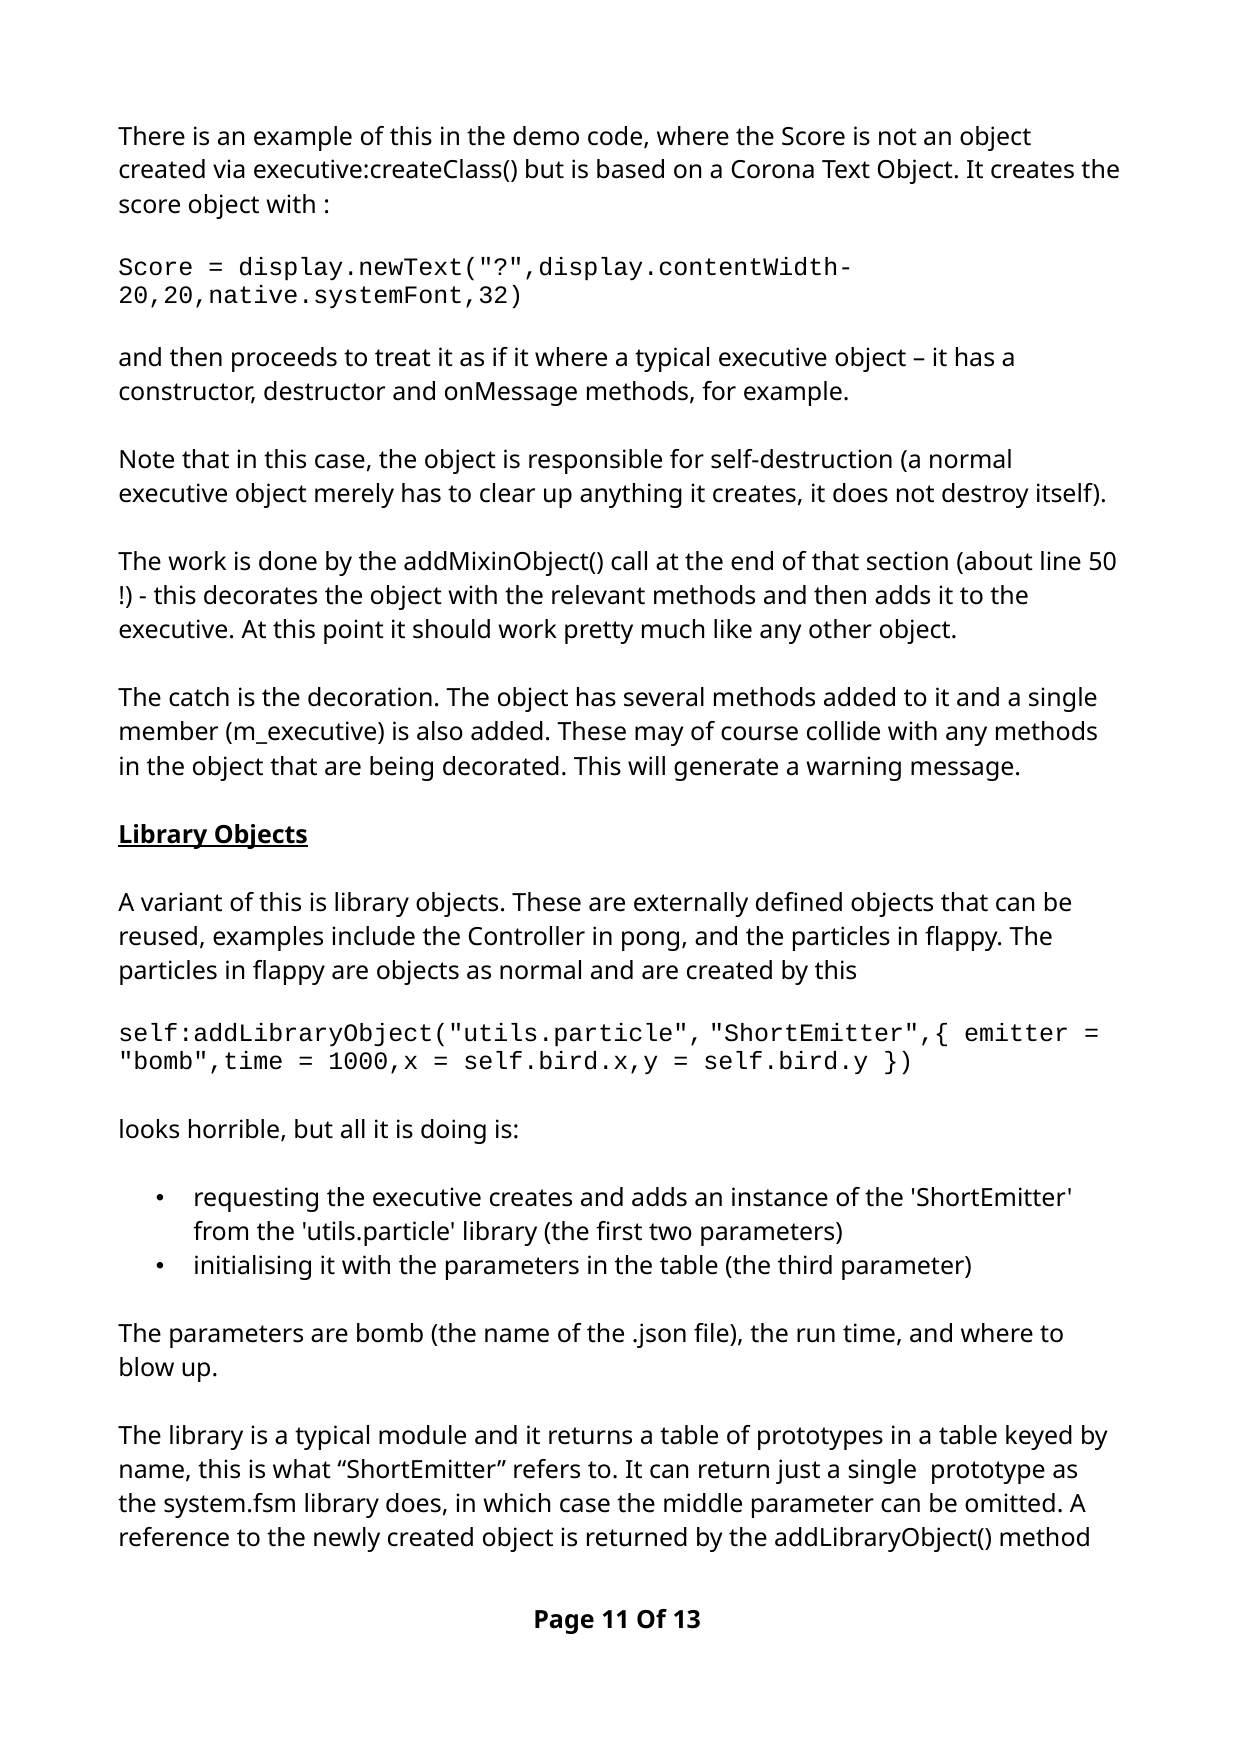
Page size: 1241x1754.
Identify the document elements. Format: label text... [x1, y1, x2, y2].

text looks horrible, but all it is doing is: [118, 1111, 1122, 1145]
text The library is a typical module and it returns a table of prototypes in a table keyed by name, this is what “ShortEmitter” refers to. It can return just a single prototype as the system.fsm library does, in which case the middle parameter can be omitted. A reference to the newly created object is returned by the addLibraryObject() method [118, 1418, 1122, 1554]
list requesting the executive creates and adds an instance of the 'ShortEmitter' from the 'utils.particle' library (the first two parameters) [156, 1179, 1122, 1248]
text self:addLibraryObject("utils.particle", "ShortEmitter",{ emitter = "bomb",time = 1000,x = self.bird.x,y = self.bird.y }) [118, 1021, 1122, 1077]
text There is an example of this in the demo code, where the Score is not an object created via executive:createClass() but is based on a Corona Text Object. It creates the score object with : [118, 118, 1122, 220]
text Note that in this case, the object is responsible for self-destruction (a normal executive object merely has to clear up anything it creates, it does not destroy itself). [118, 442, 1122, 510]
text The work is done by the addMixinObject() call at the end of that section (about line 50 !) - this decorates the object with the relevant methods and then adds it to the executive. At this point it should work pretty much like any other object. [118, 544, 1122, 646]
text The parameters are bomb (the name of the .json file), the run time, and where to blow up. [118, 1316, 1122, 1384]
list initialising it with the parameters in the table (the third parameter) [156, 1248, 1122, 1282]
text Score = display.newText("?",display.contentWidth-20,20,native.systemFont,32) [118, 254, 1122, 311]
text The catch is the decoration. The object has several methods added to it and a single member (m_executive) is also added. These may of course collide with any methods in the object that are being decorated. This will generate a warning message. [118, 680, 1122, 782]
text and then proceeds to treat it as if it where a typical executive object – it has a constructor, destructor and onMessage methods, for example. [118, 339, 1122, 407]
text A variant of this is library objects. These are externally defined objects that can be reused, examples include the Controller in pong, and the particles in flappy. The particles in flappy are objects as normal and are created by this [118, 884, 1122, 987]
text Library Objects [118, 816, 1122, 850]
